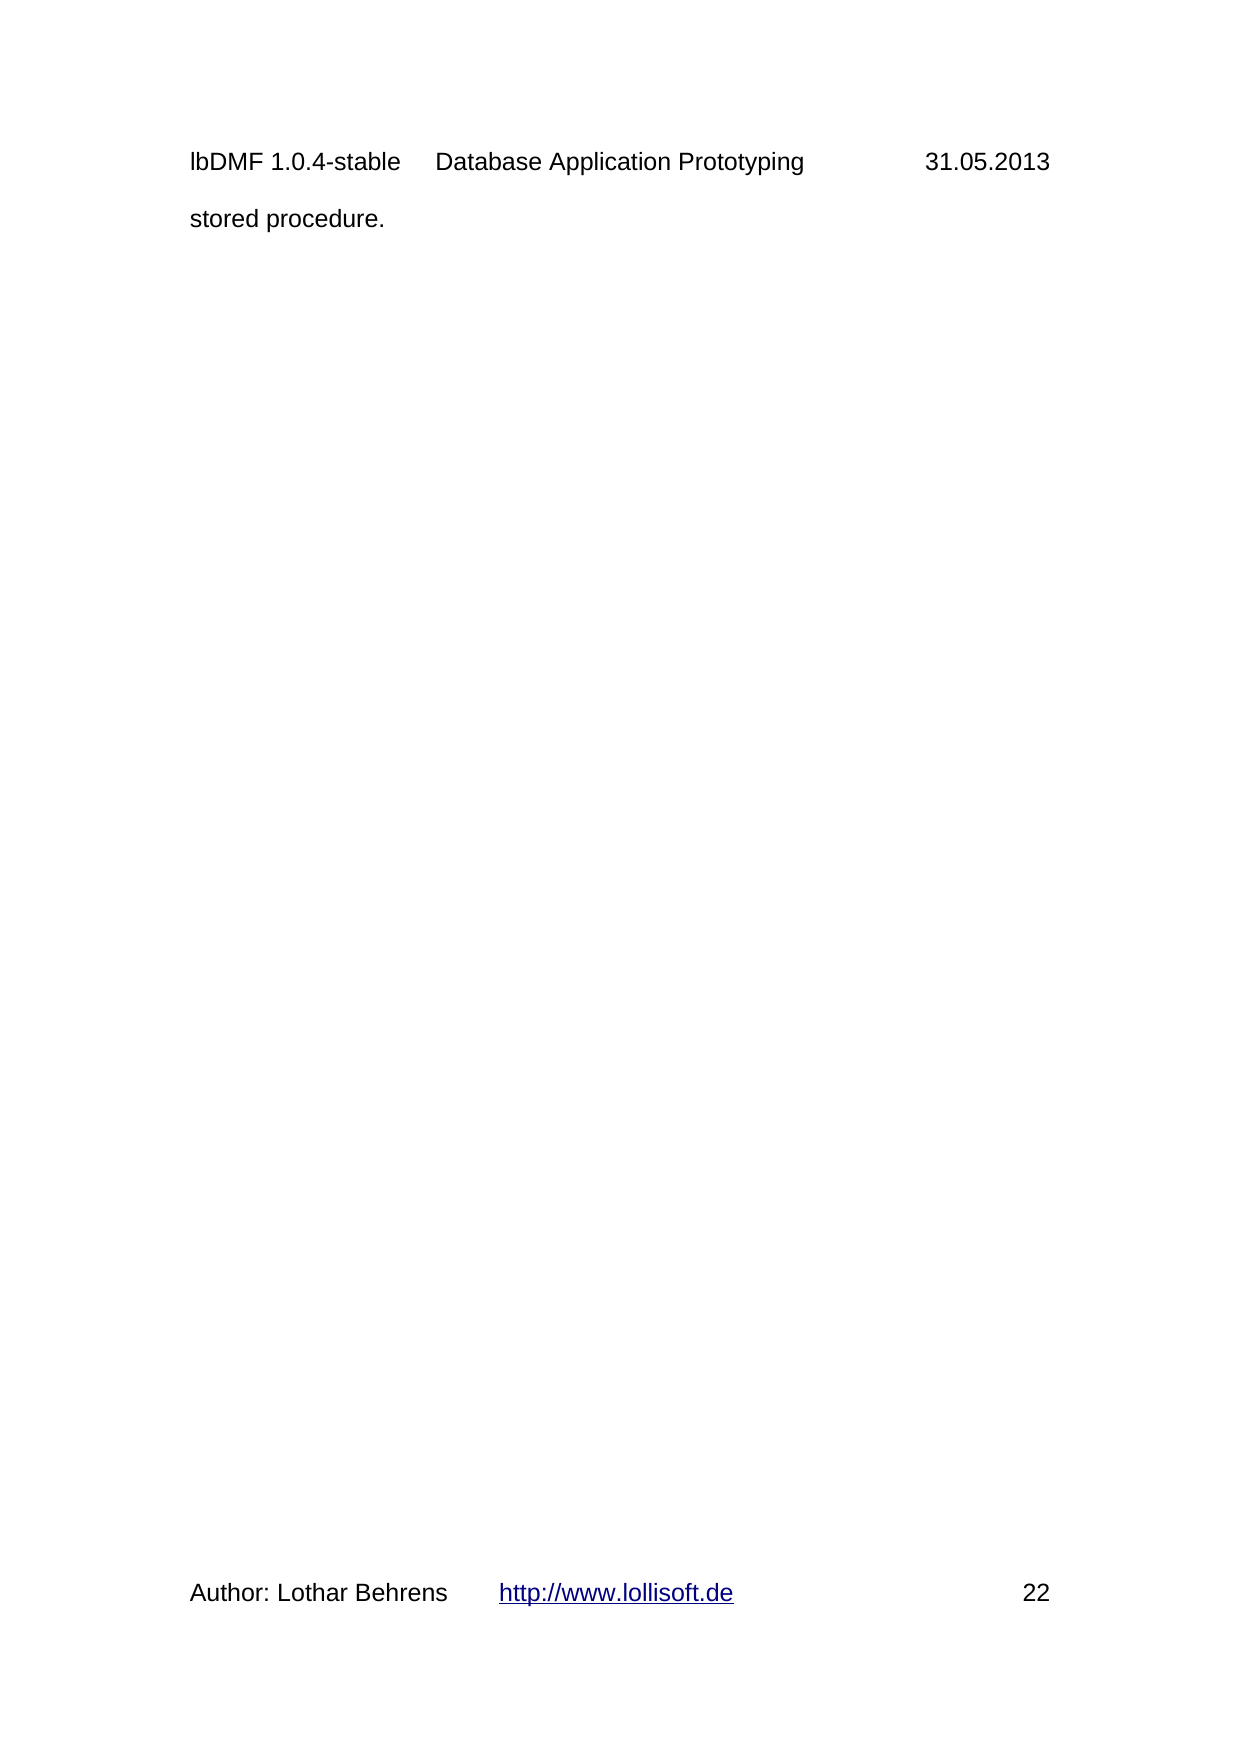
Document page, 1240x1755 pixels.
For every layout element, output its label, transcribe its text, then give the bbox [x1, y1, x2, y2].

text stored procedure. [189, 205, 1050, 233]
